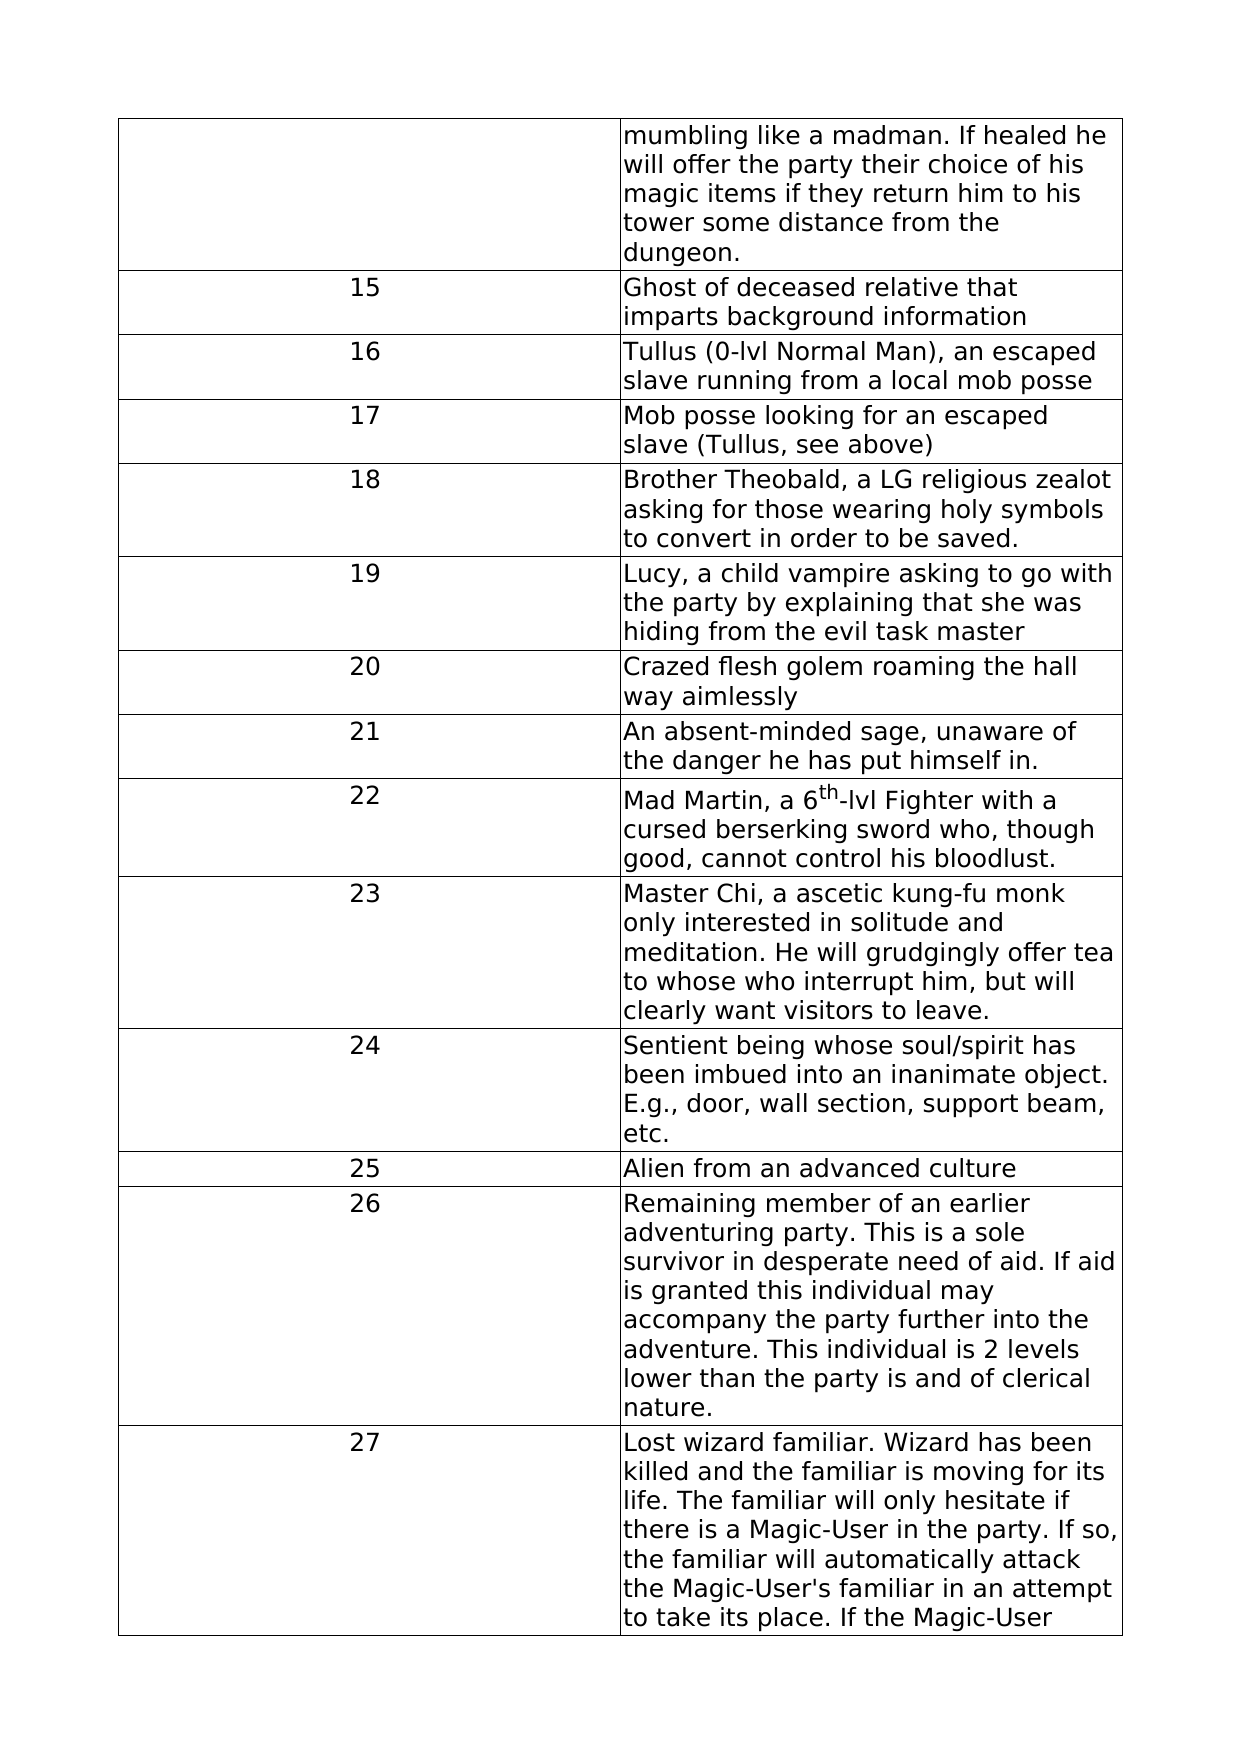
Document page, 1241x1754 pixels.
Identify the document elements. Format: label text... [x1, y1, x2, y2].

table_cell Alien from an advanced culture [621, 1152, 1122, 1186]
table_cell 15 [119, 271, 620, 334]
table_cell Ghost of deceased relative that imparts background information [621, 271, 1122, 334]
table_cell Lucy, a child vampire asking to go with the party by explaining that she was hiding from the evil task master [621, 557, 1122, 649]
table_cell [119, 119, 620, 270]
table_cell 24 [119, 1029, 620, 1151]
table_cell 21 [119, 715, 620, 778]
table_cell 16 [119, 335, 620, 398]
table_cell 19 [119, 557, 620, 649]
table_cell 26 [119, 1187, 620, 1425]
table_cell Master Chi, a ascetic kung-fu monk only interested in solitude and meditation. He will grudgingly offer tea to whose who interrupt him, but will clearly want visitors to leave. [621, 877, 1122, 1028]
table_cell An absent-minded sage, unaware of the danger he has put himself in. [621, 715, 1122, 778]
table_cell Tullus (0-lvl Normal Man), an escaped slave running from a local mob posse [621, 335, 1122, 398]
table_cell mumbling like a madman. If healed he will offer the party their choice of his magic items if they return him to his tower some distance from the dungeon. [621, 119, 1122, 270]
table_cell 18 [119, 464, 620, 556]
table_cell Crazed flesh golem roaming the hall way aimlessly [621, 651, 1122, 714]
table_cell 22 [119, 779, 620, 876]
table_cell Brother Theobald, a LG religious zealot asking for those wearing holy symbols to convert in order to be saved. [621, 464, 1122, 556]
table_cell Sentient being whose soul/spirit has been imbued into an inanimate object. E.g., door, wall section, support beam, etc. [621, 1029, 1122, 1151]
table_cell 17 [119, 400, 620, 463]
table_cell Mob posse looking for an escaped slave (Tullus, see above) [621, 400, 1122, 463]
table_cell Mad Martin, a 6th-lvl Fighter with a cursed berserking sword who, though good, cannot control his bloodlust. [621, 779, 1122, 876]
table_cell Remaining member of an earlier adventuring party. This is a sole survivor in desperate need of aid. If aid is granted this individual may accompany the party further into the adventure. This individual is 2 levels lower than the party is and of clerical nature. [621, 1187, 1122, 1425]
table_cell Lost wizard familiar. Wizard has been killed and the familiar is moving for its life. The familiar will only hesitate if there is a Magic-User in the party. If so, the familiar will automatically attack the Magic-User's familiar in an attempt to take its place. If the Magic-User [621, 1426, 1122, 1635]
table_cell 25 [119, 1152, 620, 1186]
table_cell 20 [119, 651, 620, 714]
table_cell 23 [119, 877, 620, 1028]
table_cell 27 [119, 1426, 620, 1635]
